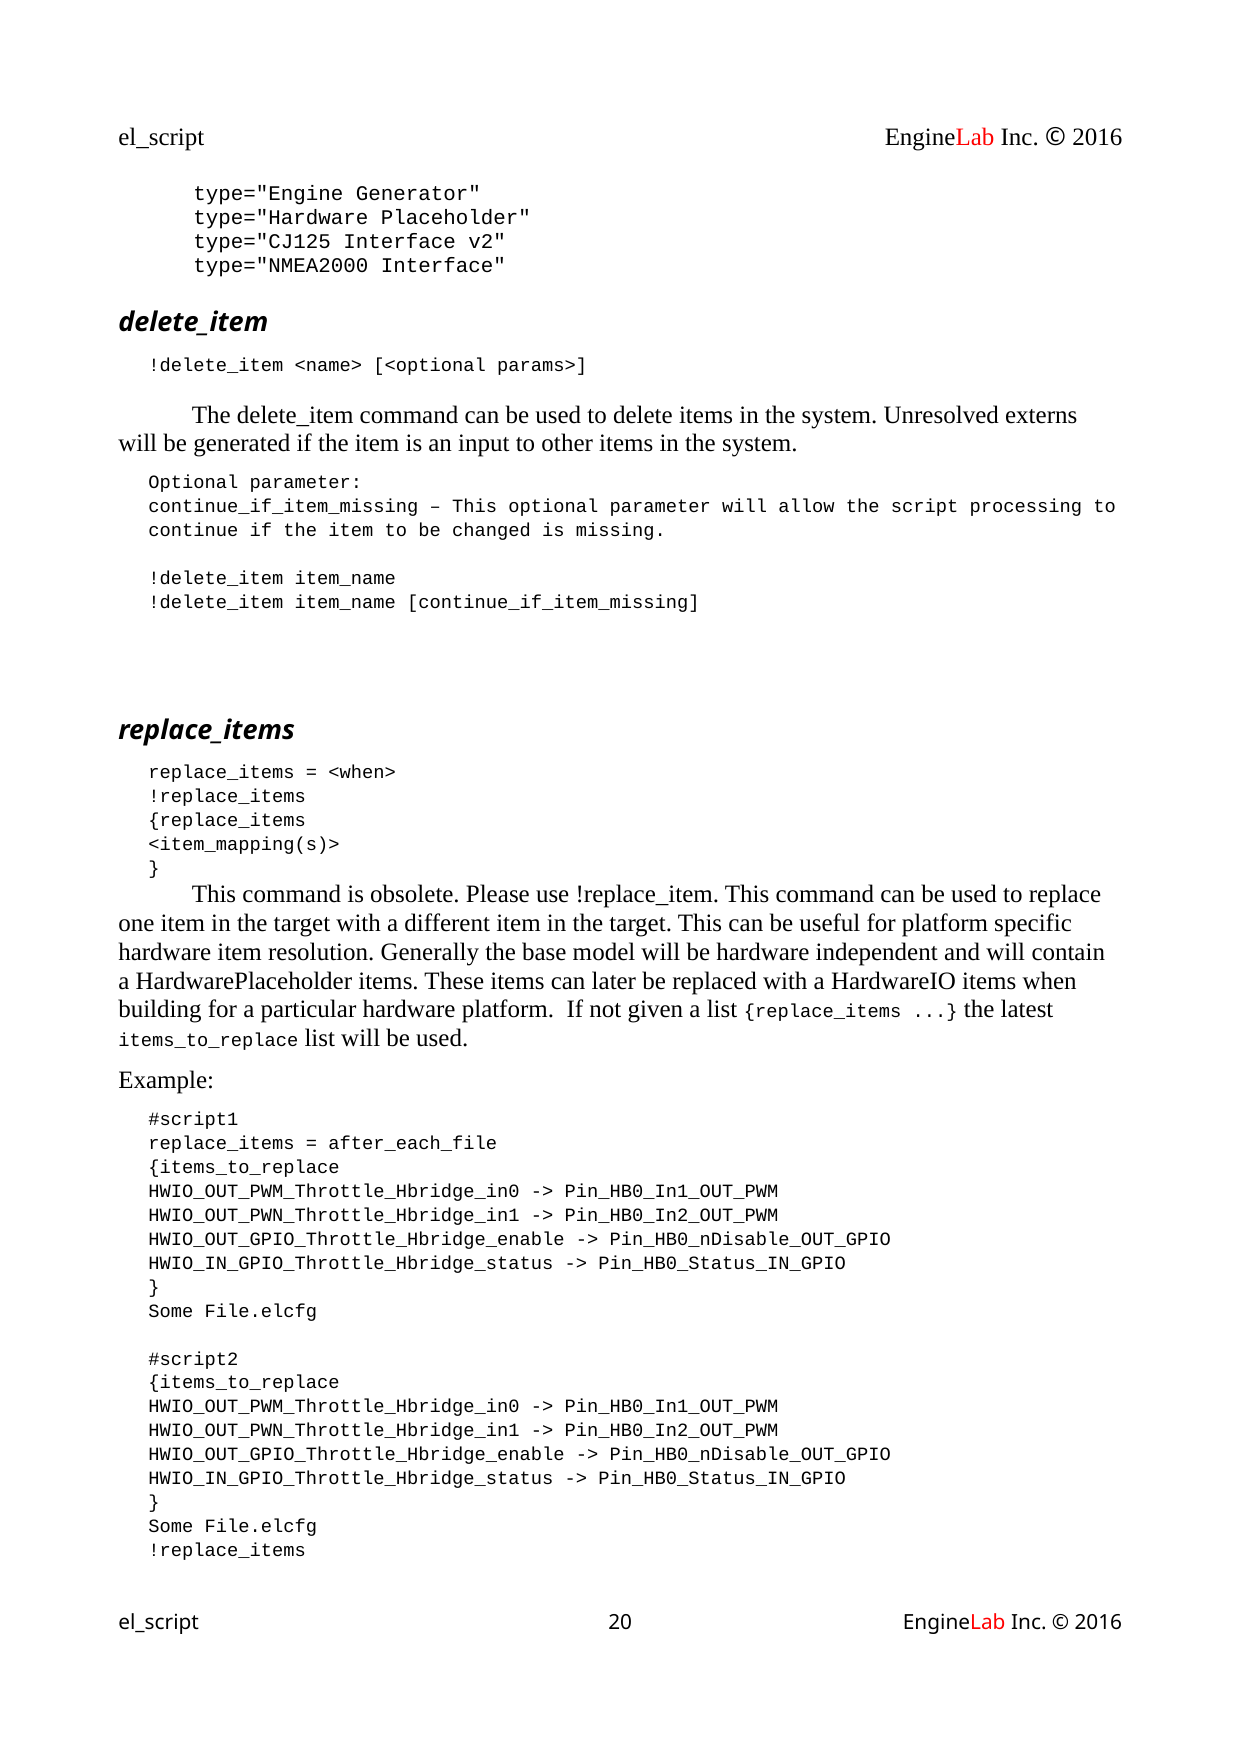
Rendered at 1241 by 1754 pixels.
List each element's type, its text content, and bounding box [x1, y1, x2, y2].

text !replace_items [148, 1537, 1122, 1561]
text HWIO_OUT_GPIO_Throttle_Hbridge_enable -> Pin_HB0_nDisable_OUT_GPIO [148, 1442, 1122, 1466]
text !delete_item item_name [148, 566, 1122, 589]
text !delete_item item_name [continue_if_item_missing] [148, 589, 1122, 613]
text !replace_items [148, 784, 1122, 808]
text HWIO_OUT_GPIO_Throttle_Hbridge_enable -> Pin_HB0_nDisable_OUT_GPIO [148, 1226, 1122, 1250]
text HWIO_OUT_PWN_Throttle_Hbridge_in1 -> Pin_HB0_In2_OUT_PWM [148, 1418, 1122, 1442]
text replace_items = <when> [148, 760, 1122, 784]
text } [148, 1274, 1122, 1298]
text {items_to_replace [148, 1154, 1122, 1178]
text replace_items = after_each_file [148, 1130, 1122, 1154]
text continue_if_item_missing – This optional parameter will allow the script processing to continue if the item to be changed is missing. [148, 494, 1122, 542]
text The delete_item command can be used to delete items in the system. Unresolved externs will be generated if the item is an input to other items in the system. [118, 400, 1122, 457]
text #script1 [148, 1106, 1122, 1130]
text } [148, 1489, 1122, 1513]
text Some File.elcfg [148, 1298, 1122, 1322]
text <item_mapping(s)> [148, 832, 1122, 856]
text Some File.elcfg [148, 1513, 1122, 1537]
text This command is obsolete. Please use !replace_item. This command can be used to replace one item in the target with a different item in the target. This can be useful for platform specific hardware item resolution. Generally the base model will be hardware independent and will contain a HardwarePlaceholder items. These items can later be replaced with a HardwareIO items when building for a particular hardware platform. If not given a list {replace_items ...} the latest items_to_replace list will be used. [118, 879, 1122, 1052]
text type="Engine Generator" [148, 182, 1122, 206]
text {replace_items [148, 808, 1122, 832]
text HWIO_IN_GPIO_Throttle_Hbridge_status -> Pin_HB0_Status_IN_GPIO [148, 1250, 1122, 1274]
text type="Hardware Placeholder" [148, 206, 1122, 229]
text type="NMEA2000 Interface" [148, 253, 1122, 277]
text Example: [118, 1065, 1122, 1094]
text HWIO_IN_GPIO_Throttle_Hbridge_status -> Pin_HB0_Status_IN_GPIO [148, 1466, 1122, 1489]
text HWIO_OUT_PWM_Throttle_Hbridge_in0 -> Pin_HB0_In1_OUT_PWM [148, 1394, 1122, 1418]
text HWIO_OUT_PWM_Throttle_Hbridge_in0 -> Pin_HB0_In1_OUT_PWM [148, 1178, 1122, 1202]
text {items_to_replace [148, 1370, 1122, 1394]
text #script2 [148, 1346, 1122, 1370]
text HWIO_OUT_PWN_Throttle_Hbridge_in1 -> Pin_HB0_In2_OUT_PWM [148, 1202, 1122, 1226]
text Optional parameter: [148, 470, 1122, 494]
subtitle delete_item [118, 302, 1122, 339]
text type="CJ125 Interface v2" [148, 229, 1122, 253]
subtitle replace_items [118, 710, 1122, 747]
text } [148, 856, 1122, 879]
text !delete_item <name> [<optional params>] [148, 352, 1122, 376]
